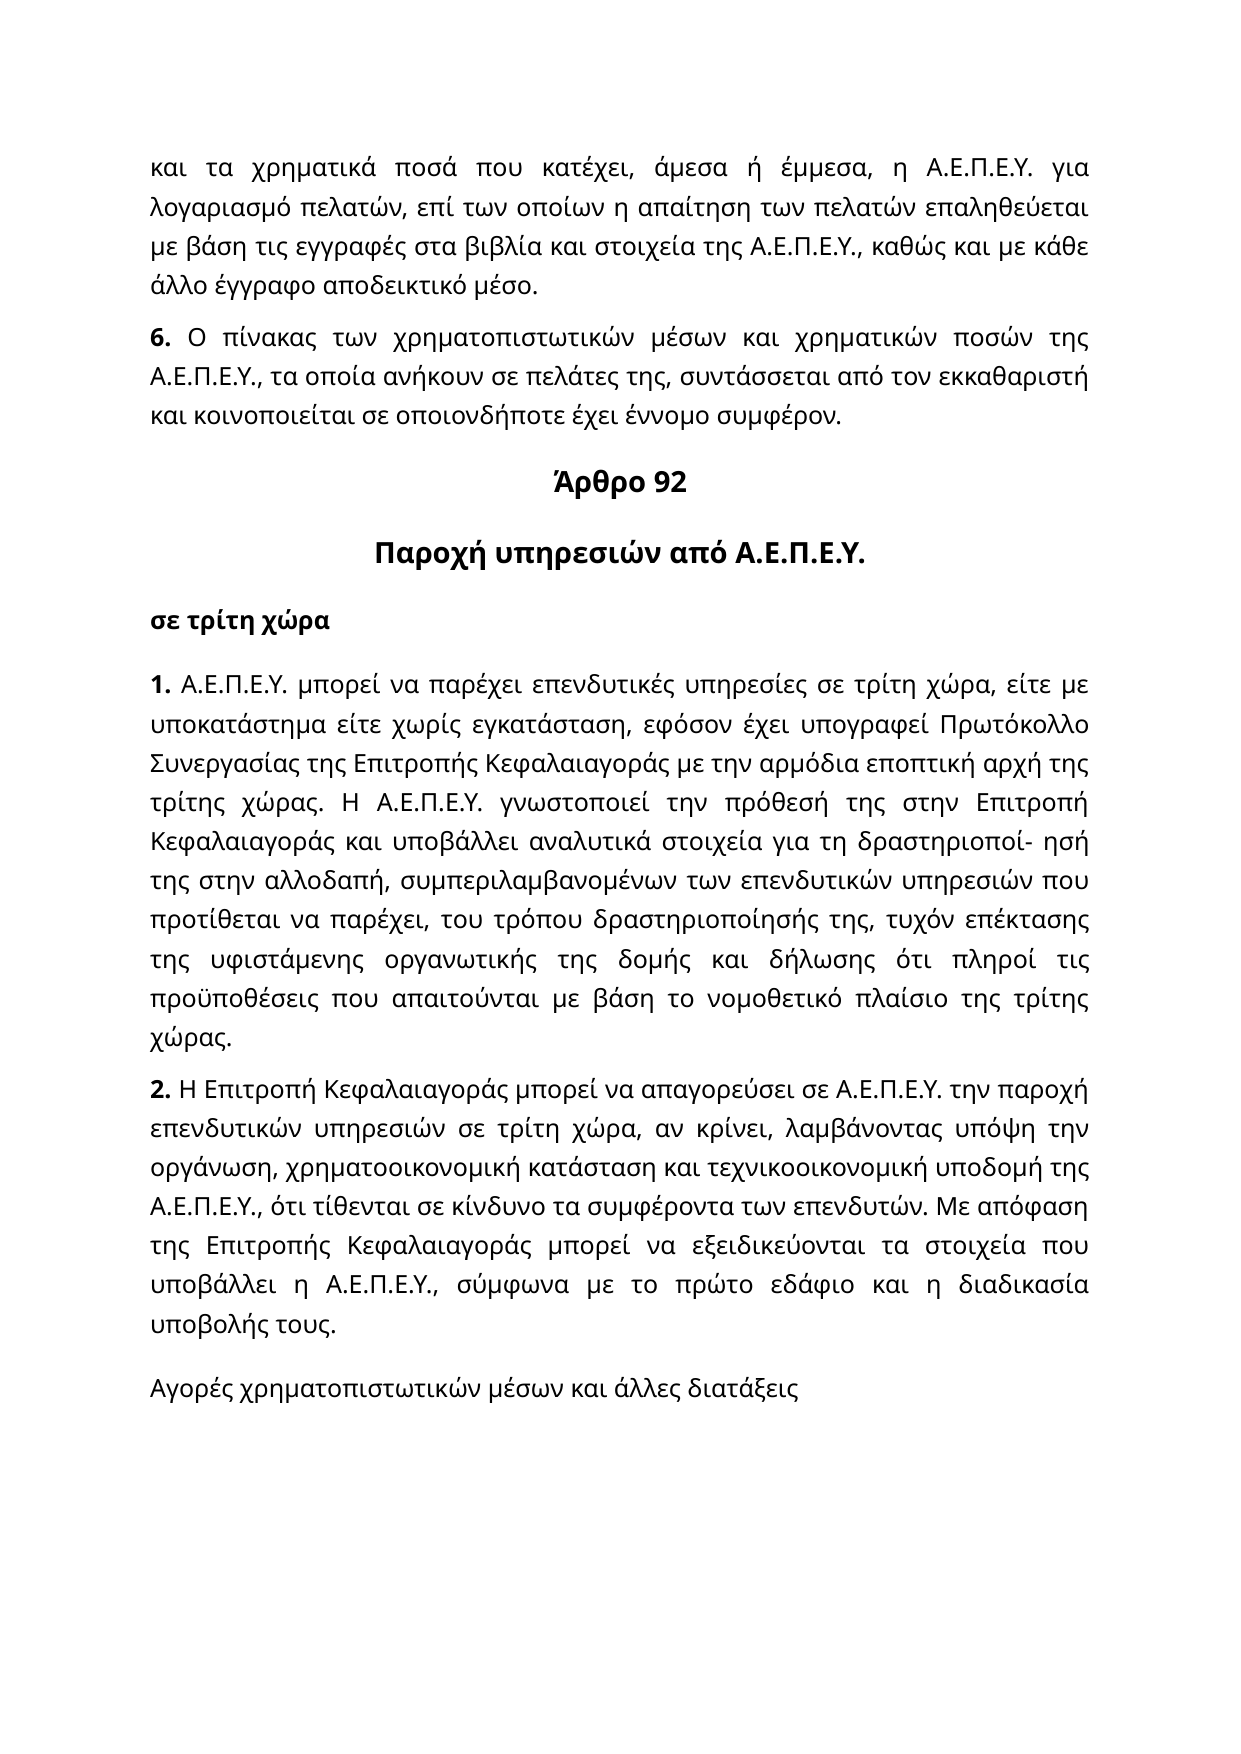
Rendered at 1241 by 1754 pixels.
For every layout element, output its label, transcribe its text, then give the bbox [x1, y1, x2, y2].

text σε τρίτη χώρα [150, 603, 1090, 637]
subtitle Παροχή υπηρεσιών από Α.Ε.Π.Ε.Υ. [150, 532, 1090, 572]
text Αγορές χρηματοπιστωτικών μέσων και άλλες διατάξεις [150, 1370, 1090, 1404]
text 1. Α.Ε.Π.Ε.Υ. μπορεί να παρέχει επενδυτικές υπηρεσίες σε τρίτη χώρα, είτε με υποκατάστημα είτε χωρίς εγκατάσταση, εφόσον έχει υπογραφεί Πρωτόκολλο Συνεργασίας της Επιτροπής Κεφαλαιαγοράς με την αρμόδια εποπτική αρχή της τρίτης χώρας. Η Α.Ε.Π.Ε.Υ. γνωστοποιεί την πρόθεσή της στην Επιτροπή Κεφαλαιαγοράς και υποβάλλει αναλυτικά στοιχεία για τη δραστηριοποί- ησή της στην αλλοδαπή, συμπεριλαμβανομένων των επενδυτικών υπηρεσιών που προτίθεται να παρέχει, του τρόπου δραστηριοποίησής της, τυχόν επέκτασης της υφιστάμενης οργανωτικής της δομής και δήλωσης ότι πληροί τις προϋποθέσεις που απαιτούνται με βάση το νομοθετικό πλαίσιο της τρίτης χώρας. [150, 667, 1090, 1054]
text 2. Η Επιτροπή Κεφαλαιαγοράς μπορεί να απαγορεύσει σε Α.Ε.Π.Ε.Υ. την παροχή επενδυτικών υπηρεσιών σε τρίτη χώρα, αν κρίνει, λαμβάνοντας υπόψη την οργάνωση, χρηματοοικονομική κατάσταση και τεχνικοοικονομική υποδομή της Α.Ε.Π.Ε.Υ., ότι τίθενται σε κίνδυνο τα συμφέροντα των επενδυτών. Με απόφαση της Επιτροπής Κεφαλαιαγοράς μπορεί να εξειδικεύονται τα στοιχεία που υποβάλλει η Α.Ε.Π.Ε.Υ., σύμφωνα με το πρώτο εδάφιο και η διαδικασία υποβολής τους. [150, 1071, 1090, 1340]
subtitle Άρθρο 92 [150, 462, 1090, 501]
text και τα χρηματικά ποσά που κατέχει, άμεσα ή έμμεσα, η Α.Ε.Π.Ε.Υ. για λογαριασμό πελατών, επί των οποίων η απαίτηση των πελατών επαληθεύεται με βάση τις εγγραφές στα βιβλία και στοιχεία της Α.Ε.Π.Ε.Υ., καθώς και με κάθε άλλο έγγραφο αποδεικτικό μέσο. [150, 150, 1090, 302]
text 6. Ο πίνακας των χρηματοπιστωτικών μέσων και χρηματικών ποσών της Α.Ε.Π.Ε.Υ., τα οποία ανήκουν σε πελάτες της, συντάσσεται από τον εκκαθαριστή και κοινοποιείται σε οποιονδήποτε έχει έννομο συμφέρον. [150, 319, 1090, 432]
